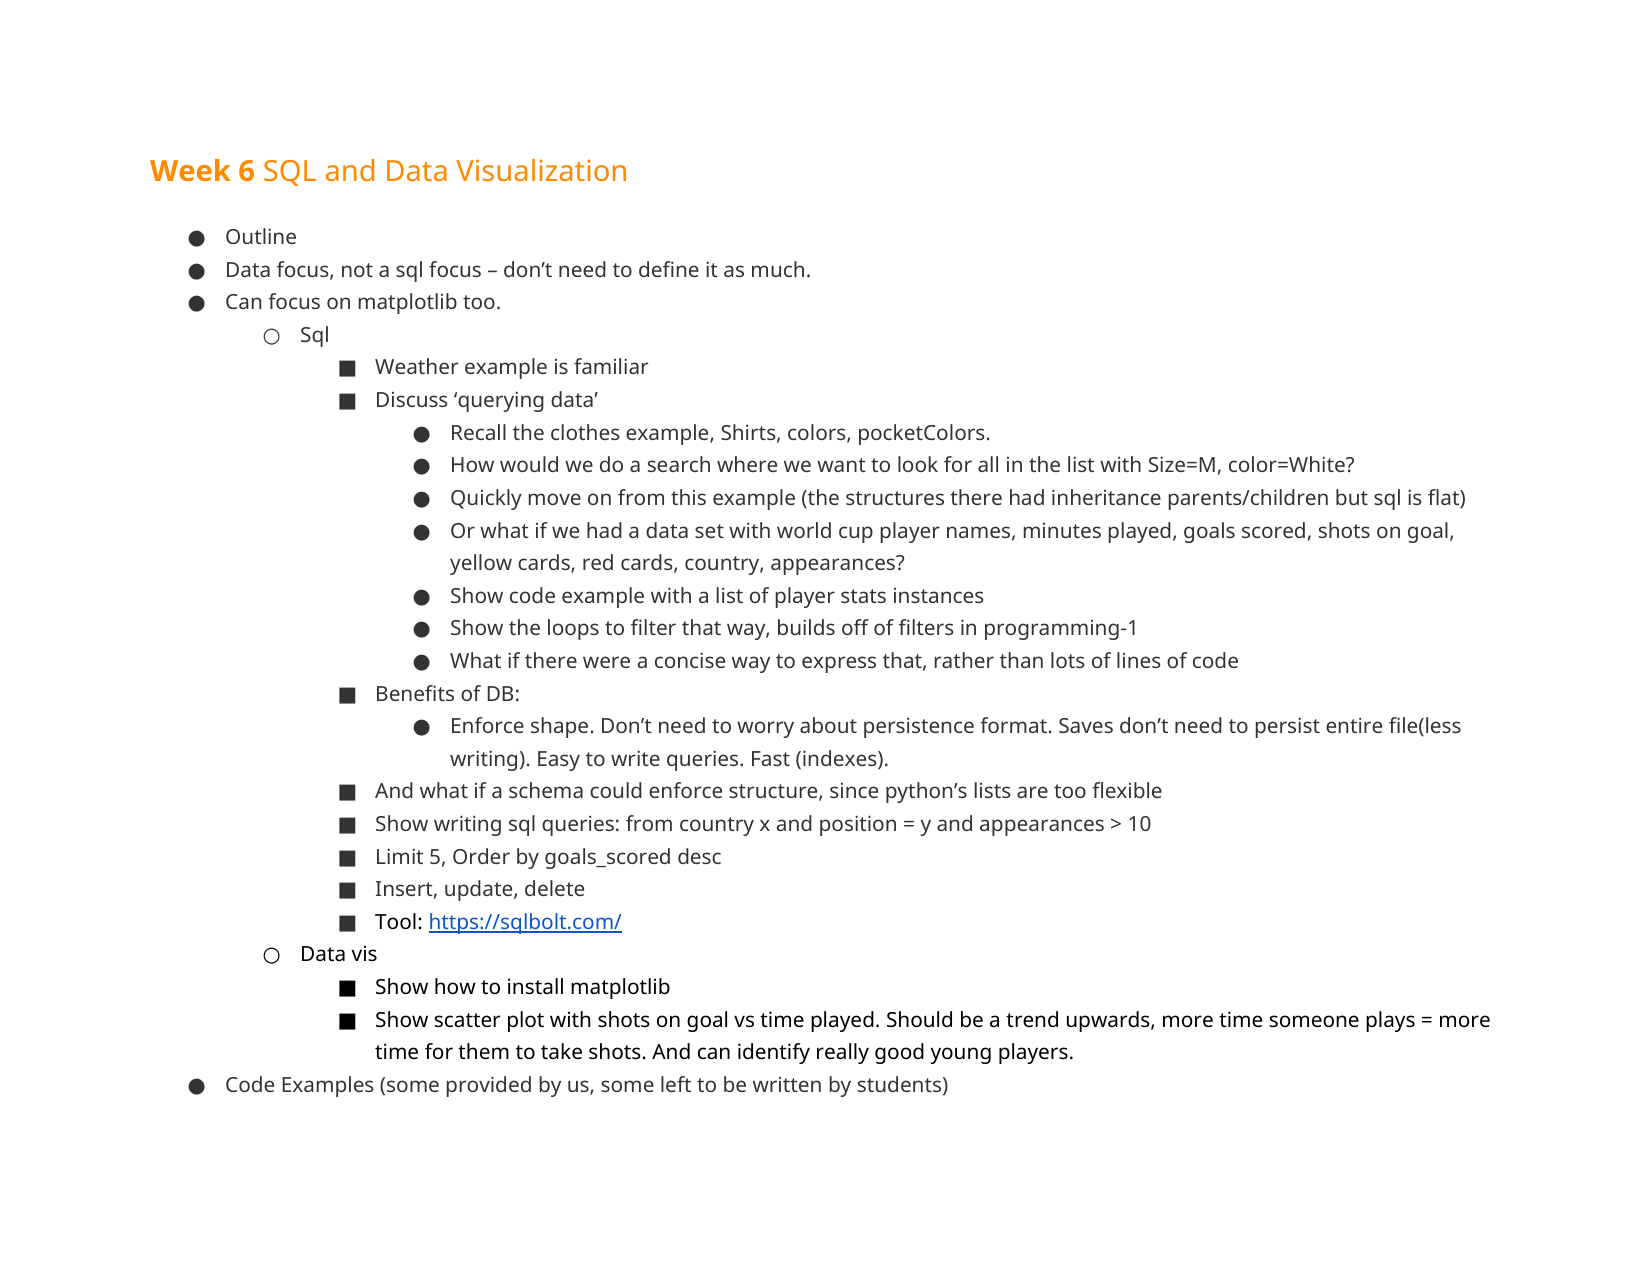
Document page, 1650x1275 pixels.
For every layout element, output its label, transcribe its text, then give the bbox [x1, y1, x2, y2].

list Outline [187, 222, 1500, 251]
list And what if a schema could enforce structure, since python’s lists are too flexible [337, 777, 1500, 805]
list Enforce shape. Don’t need to worry about persistence format. Saves don’t need to persist entire file(less writing). Easy to write queries. Fast (indexes). [412, 711, 1500, 772]
list Benefits of DB: [337, 679, 1500, 707]
list Insert, update, delete [337, 874, 1500, 903]
list Data vis [262, 939, 1500, 968]
list Or what if we had a data set with world cup player names, minutes played, goals scored, shots on goal, yellow cards, red cards, country, appearances? [412, 516, 1500, 577]
list Tool: https://sqlbolt.com/ [337, 907, 1500, 935]
list Sql [262, 320, 1500, 348]
list Discuss ‘querying data’ [337, 385, 1500, 414]
list Show the loops to filter that way, builds off of filters in programming-1 [412, 613, 1500, 642]
subtitle Week 6 SQL and Data Visualization [150, 150, 1500, 190]
list Weather example is familiar [337, 353, 1500, 381]
list Show code example with a list of player stats instances [412, 581, 1500, 609]
list What if there were a concise way to express that, rather than lots of lines of code [412, 646, 1500, 674]
list Code Examples (some provided by us, some left to be written by students) [187, 1070, 1500, 1098]
list Data focus, not a sql focus – don’t need to define it as much. [187, 255, 1500, 283]
list Show how to install matplotlib [337, 972, 1500, 1001]
list Show scatter plot with shots on goal vs time played. Should be a trend upwards, more time someone plays = more time for them to take shots. And can identify really good young players. [337, 1005, 1500, 1066]
list Limit 5, Order by goals_scored desc [337, 842, 1500, 870]
list Show writing sql queries: from country x and position = y and appearances > 10 [337, 809, 1500, 838]
list Can focus on matplotlib too. [187, 287, 1500, 316]
list Recall the clothes example, Shirts, colors, pocketColors. [412, 418, 1500, 446]
list How would we do a search where we want to look for all in the list with Size=M, color=White? [412, 451, 1500, 479]
list Quickly move on from this example (the structures there had inheritance parents/children but sql is flat) [412, 483, 1500, 512]
